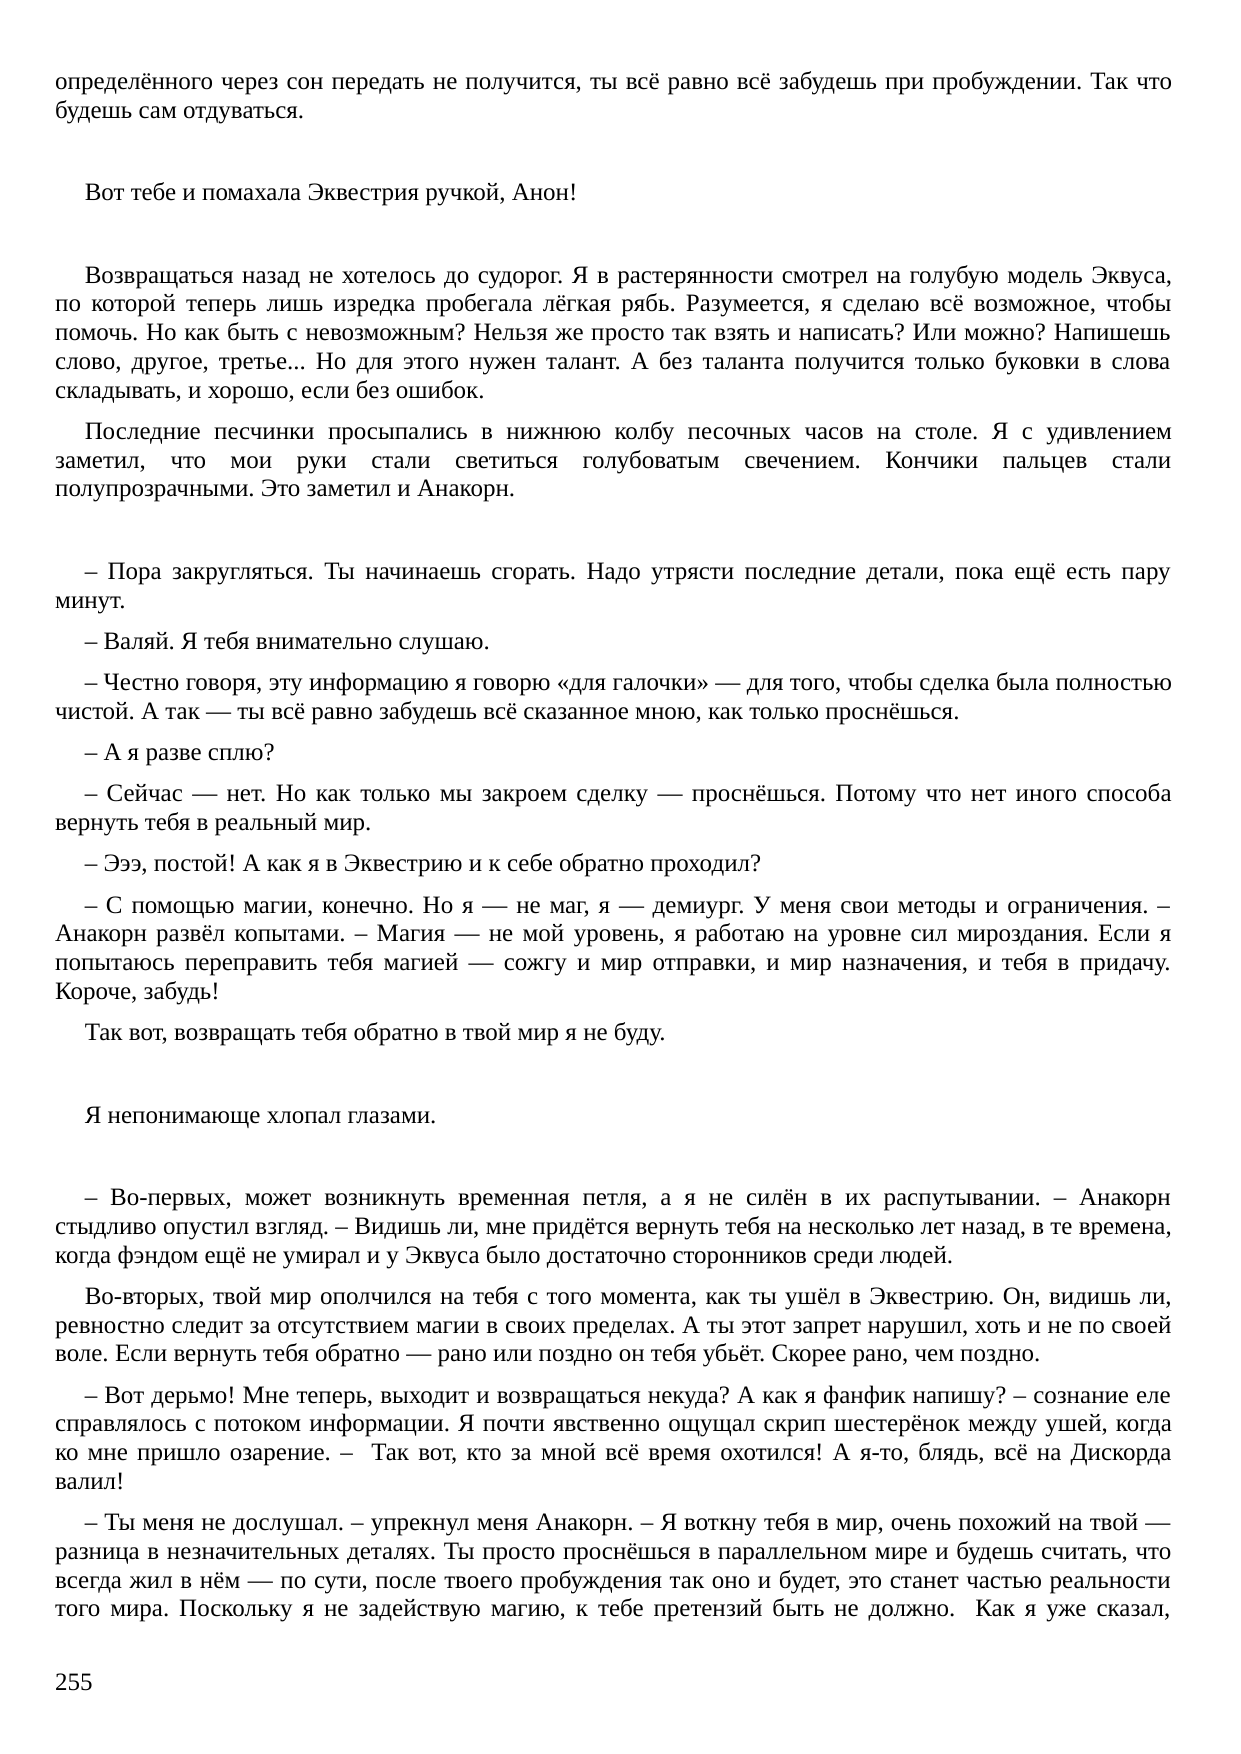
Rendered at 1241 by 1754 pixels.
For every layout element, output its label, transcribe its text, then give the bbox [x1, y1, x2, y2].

text – Сейчас — нет. Но как только мы закроем сделку — проснёшься. Потому что нет иного способа вернуть тебя в реальный мир. [55, 778, 1173, 836]
text Возвращаться назад не хотелось до судорог. Я в растерянности смотрел на голубую модель Эквуса, по которой теперь лишь изредка пробегала лёгкая рябь. Разумеется, я сделаю всё возможное, чтобы помочь. Но как быть с невозможным? Нельзя же просто так взять и написать? Или можно? Напишешь слово, другое, третье... Но для этого нужен талант. А без таланта получится только буковки в слова складывать, и хорошо, если без ошибок. [55, 260, 1173, 403]
text – А я разве сплю? [55, 737, 1173, 766]
text – Во-первых, может возникнуть временная петля, а я не силён в их распутывании. – Анакорн стыдливо опустил взгляд. – Видишь ли, мне придётся вернуть тебя на несколько лет назад, в те времена, когда фэндом ещё не умирал и у Эквуса было достаточно сторонников среди людей. [55, 1182, 1173, 1268]
text – Ты меня не дослушал. – упрекнул меня Анакорн. – Я воткну тебя в мир, очень похожий на твой — разница в незначительных деталях. Ты просто проснёшься в параллельном мире и будешь считать, что всегда жил в нём — по сути, после твоего пробуждения так оно и будет, это станет частью реальности того мира. Поскольку я не задействую магию, к тебе претензий быть не должно. Как я уже сказал, [55, 1507, 1173, 1622]
text определённого через сон передать не получится, ты всё равно всё забудешь при пробуждении. Так что будешь сам отдуваться. [55, 66, 1173, 123]
text Последние песчинки просыпались в нижнюю колбу песочных часов на столе. Я с удивлением заметил, что мои руки стали светиться голубоватым свечением. Кончики пальцев стали полупрозрачными. Это заметил и Анакорн. [55, 416, 1173, 502]
text – Честно говоря, эту информацию я говорю «для галочки» — для того, чтобы сделка была полностью чистой. А так — ты всё равно забудешь всё сказанное мною, как только проснёшься. [55, 667, 1173, 725]
text – Вот дерьмо! Мне теперь, выходит и возвращаться некуда? А как я фанфик напишу? – сознание еле справлялось с потоком информации. Я почти явственно ощущал скрип шестерёнок между ушей, когда ко мне пришло озарение. – Так вот, кто за мной всё время охотился! А я-то, блядь, всё на Дискорда валил! [55, 1380, 1173, 1495]
text Так вот, возвращать тебя обратно в твой мир я не буду. [55, 1017, 1173, 1046]
text Я непонимающе хлопал глазами. [55, 1100, 1173, 1128]
text Во-вторых, твой мир ополчился на тебя с того момента, как ты ушёл в Эквестрию. Он, видишь ли, ревностно следит за отсутствием магии в своих пределах. А ты этот запрет нарушил, хоть и не по своей воле. Если вернуть тебя обратно — рано или поздно он тебя убьёт. Скорее рано, чем поздно. [55, 1281, 1173, 1367]
text – Валяй. Я тебя внимательно слушаю. [55, 626, 1173, 655]
text Вот тебе и помахала Эквестрия ручкой, Анон! [55, 177, 1173, 206]
text – Эээ, постой! А как я в Эквестрию и к себе обратно проходил? [55, 848, 1173, 877]
text – С помощью магии, конечно. Но я — не маг, я — демиург. У меня свои методы и ограничения. – Анакорн развёл копытами. – Магия — не мой уровень, я работаю на уровне сил мироздания. Если я попытаюсь переправить тебя магией — сожгу и мир отправки, и мир назначения, и тебя в придачу. Короче, забудь! [55, 890, 1173, 1005]
text – Пора закругляться. Ты начинаешь сгорать. Надо утрясти последние детали, пока ещё есть пару минут. [55, 556, 1173, 613]
